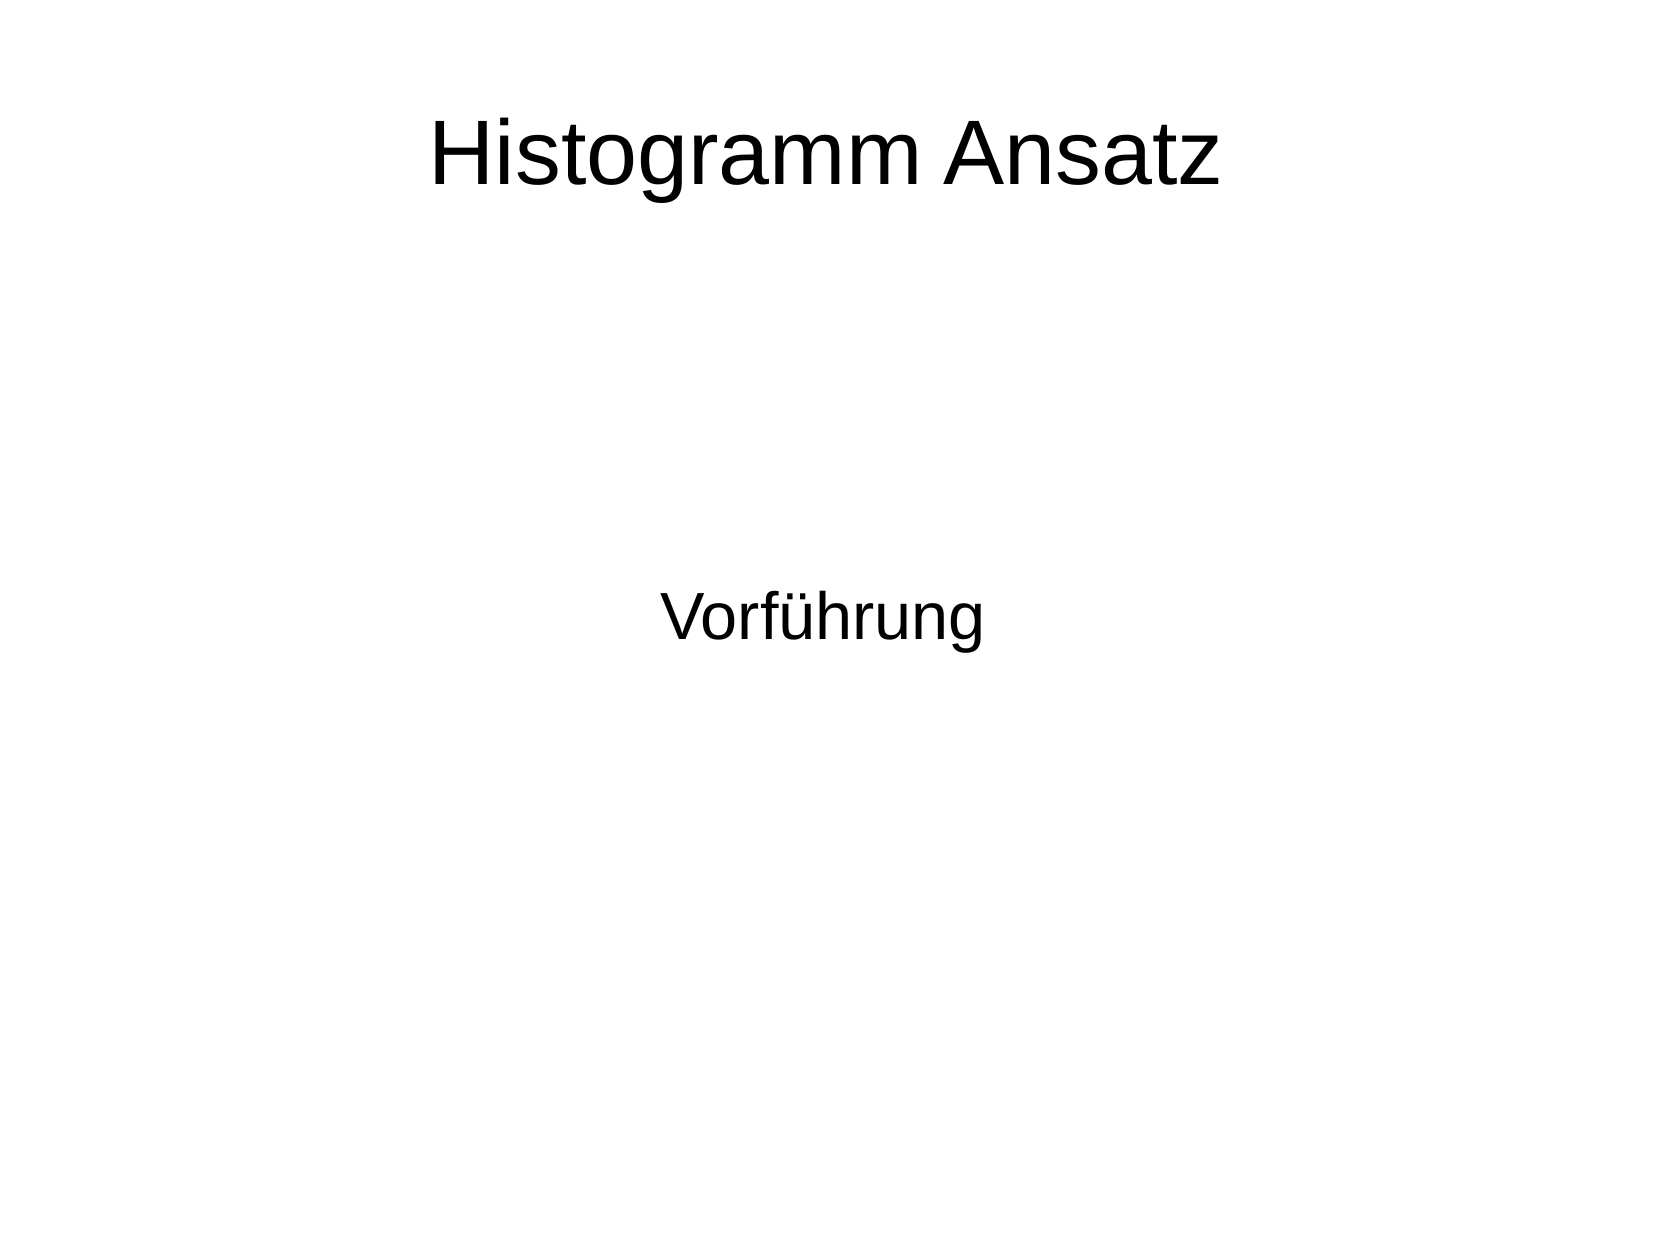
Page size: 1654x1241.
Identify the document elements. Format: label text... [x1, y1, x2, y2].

list Vorführung [660, 579, 994, 661]
title Histogramm Ansatz [82, 49, 1571, 257]
